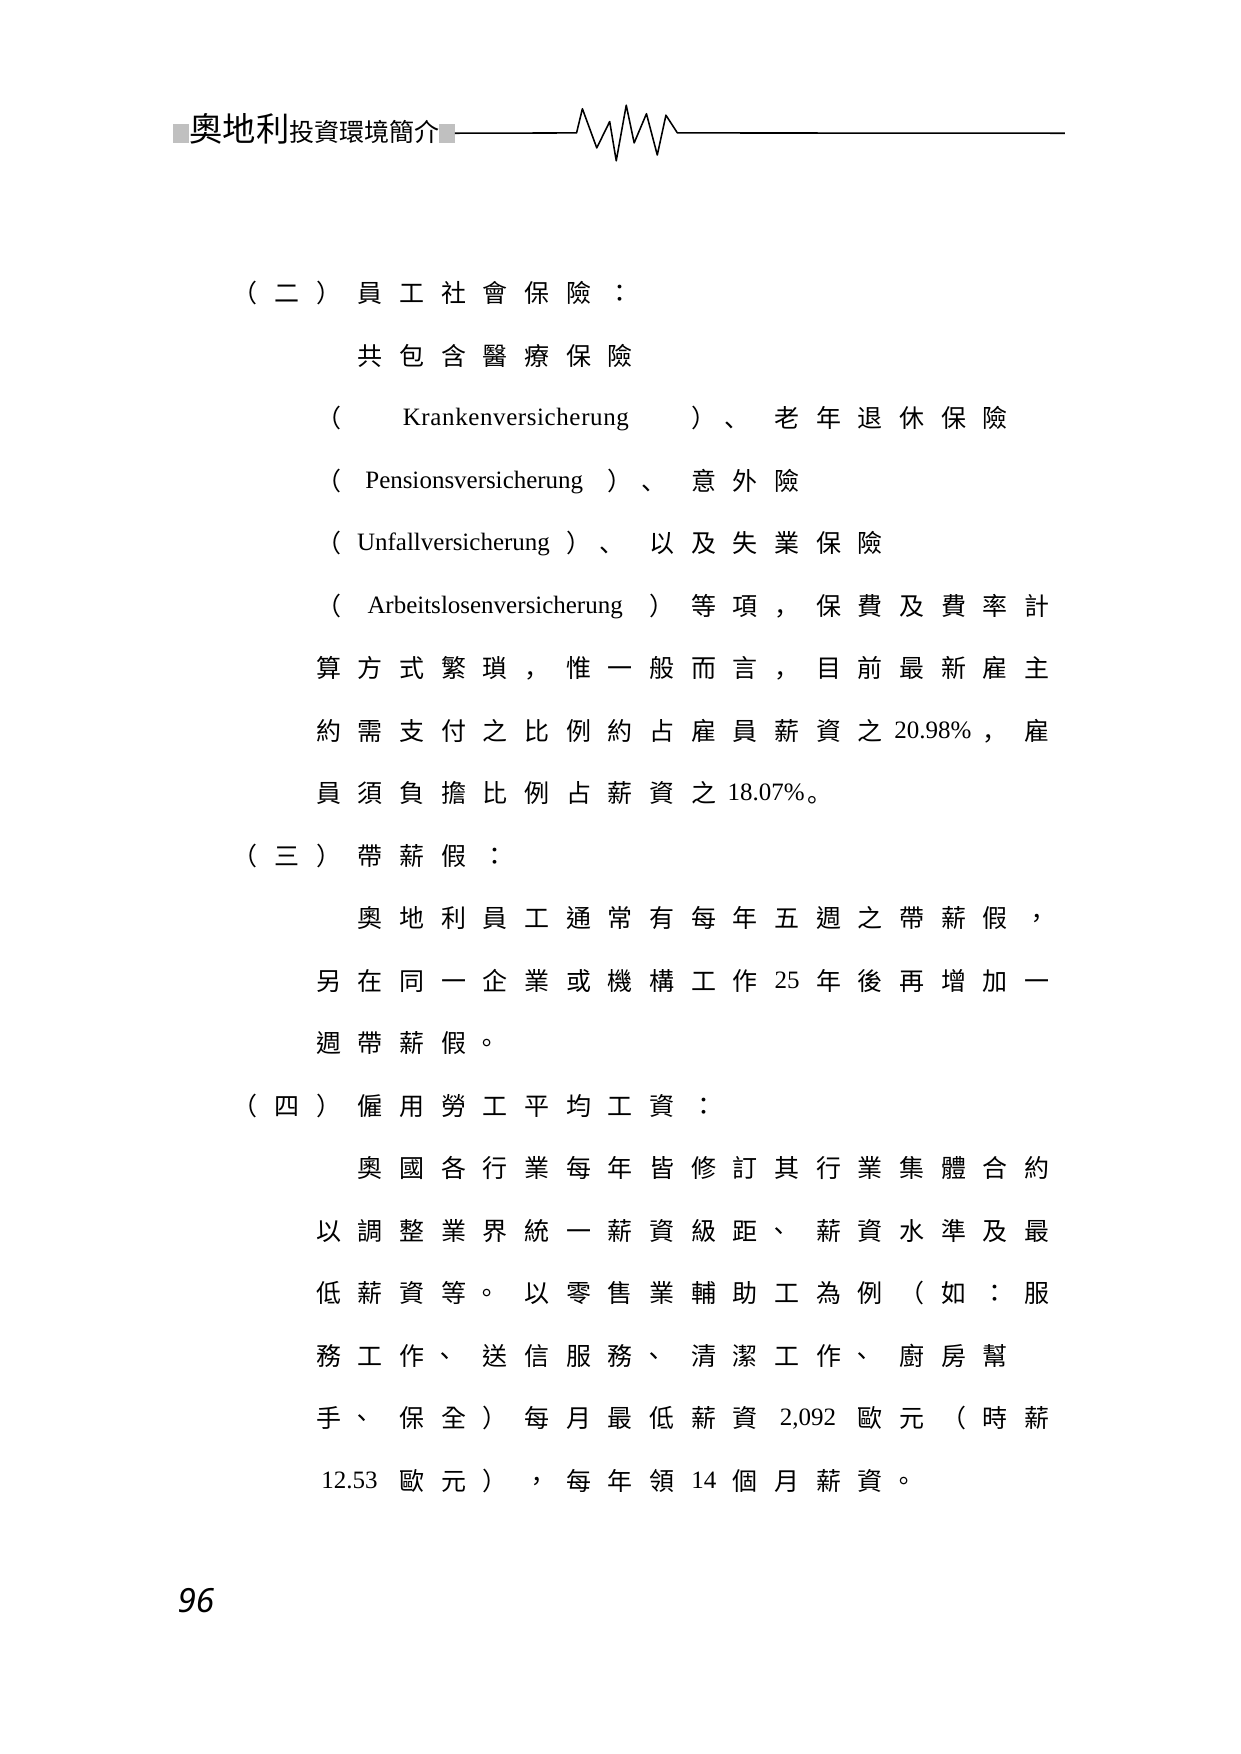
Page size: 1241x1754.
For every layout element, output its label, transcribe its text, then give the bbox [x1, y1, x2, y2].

text （四）僱用勞工平均工資： [207, 1063, 1058, 1125]
text 奧地利員工通常有每年五週之帶薪假，另在同一企業或機構工作25年後再增加一週帶薪假。 [281, 875, 1058, 1063]
text 共包含醫療保險（Krankenversicherung）、老年退休保險（Pensionsversicherung）、意外險（Unfallversicherung）、以及失業保險（Arbeitslosenversicherung）等項，保費及費率計算方式繁瑣，惟一般而言，目前最新雇主約需支付之比例約占雇員薪資之20.98%，雇員須負擔比例占薪資之18.07%。 [281, 313, 1058, 813]
text （二）員工社會保險： [207, 250, 1058, 313]
text （三）帶薪假： [207, 813, 1058, 875]
text 奧國各行業每年皆修訂其行業集體合約以調整業界統一薪資級距、薪資水準及最低薪資等。以零售業輔助工為例（如：服務工作、送信服務、清潔工作、廚房幫手、保全）每月最低薪資2,092歐元（時薪12.53歐元），每年領14個月薪資。 [281, 1125, 1058, 1500]
